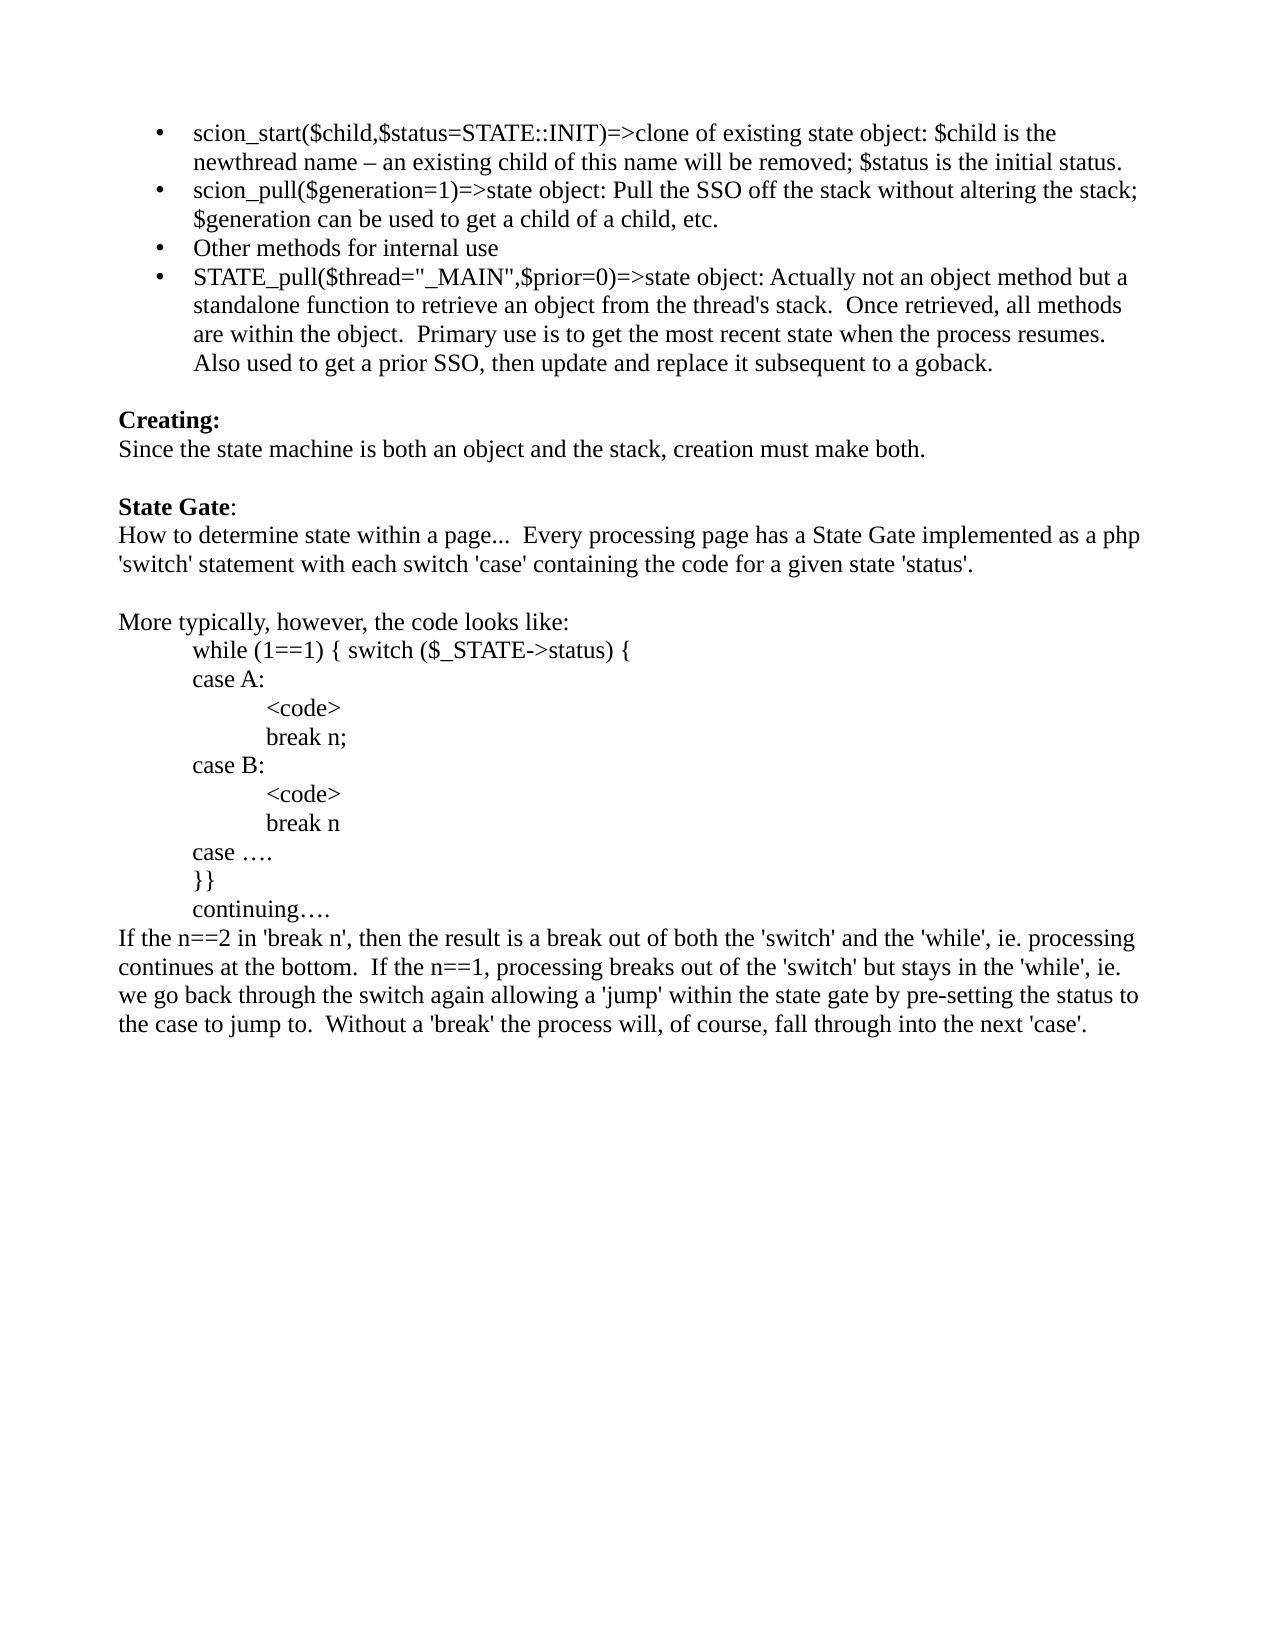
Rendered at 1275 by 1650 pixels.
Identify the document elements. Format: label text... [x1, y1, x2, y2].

text case A: [118, 664, 1157, 693]
text Creating: [118, 406, 1157, 434]
text case …. [118, 837, 1157, 866]
list Other methods for internal use [156, 233, 1157, 262]
text break n; [118, 722, 1157, 751]
list scion_start($child,$status=STATE::INIT)=>clone of existing state object: $child is the newthread name – an existing child of this name will be removed; $status is the initial status. [156, 118, 1157, 176]
text State Gate: [118, 492, 1157, 521]
text while (1==1) { switch ($_STATE->status) { [118, 636, 1157, 664]
text break n [118, 808, 1157, 837]
text continuing…. [118, 894, 1157, 923]
text <code> [118, 693, 1157, 722]
list STATE_pull($thread="_MAIN",$prior=0)=>state object: Actually not an object method but a standalone function to retrieve an object from the thread's stack. Once retrieved, all methods are within the object. Primary use is to get the most recent state when the process resumes. Also used to get a prior SSO, then update and replace it subsequent to a goback. [156, 262, 1157, 377]
text If the n==2 in 'break n', then the result is a break out of both the 'switch' and the 'while', ie. processing continues at the bottom. If the n==1, processing breaks out of the 'switch' but stays in the 'while', ie. we go back through the switch again allowing a 'jump' within the state gate by pre-setting the status to the case to jump to. Without a 'break' the process will, of course, fall through into the next 'case'. [118, 923, 1157, 1038]
list scion_pull($generation=1)=>state object: Pull the SSO off the stack without altering the stack; $generation can be used to get a child of a child, etc. [156, 176, 1157, 233]
text }} [118, 866, 1157, 894]
text How to determine state within a page... Every processing page has a State Gate implemented as a php 'switch' statement with each switch 'case' containing the code for a given state 'status'. [118, 521, 1157, 578]
text Since the state machine is both an object and the stack, creation must make both. [118, 434, 1157, 463]
text <code> [118, 779, 1157, 808]
text case B: [118, 751, 1157, 779]
text More typically, however, the code looks like: [118, 607, 1157, 636]
